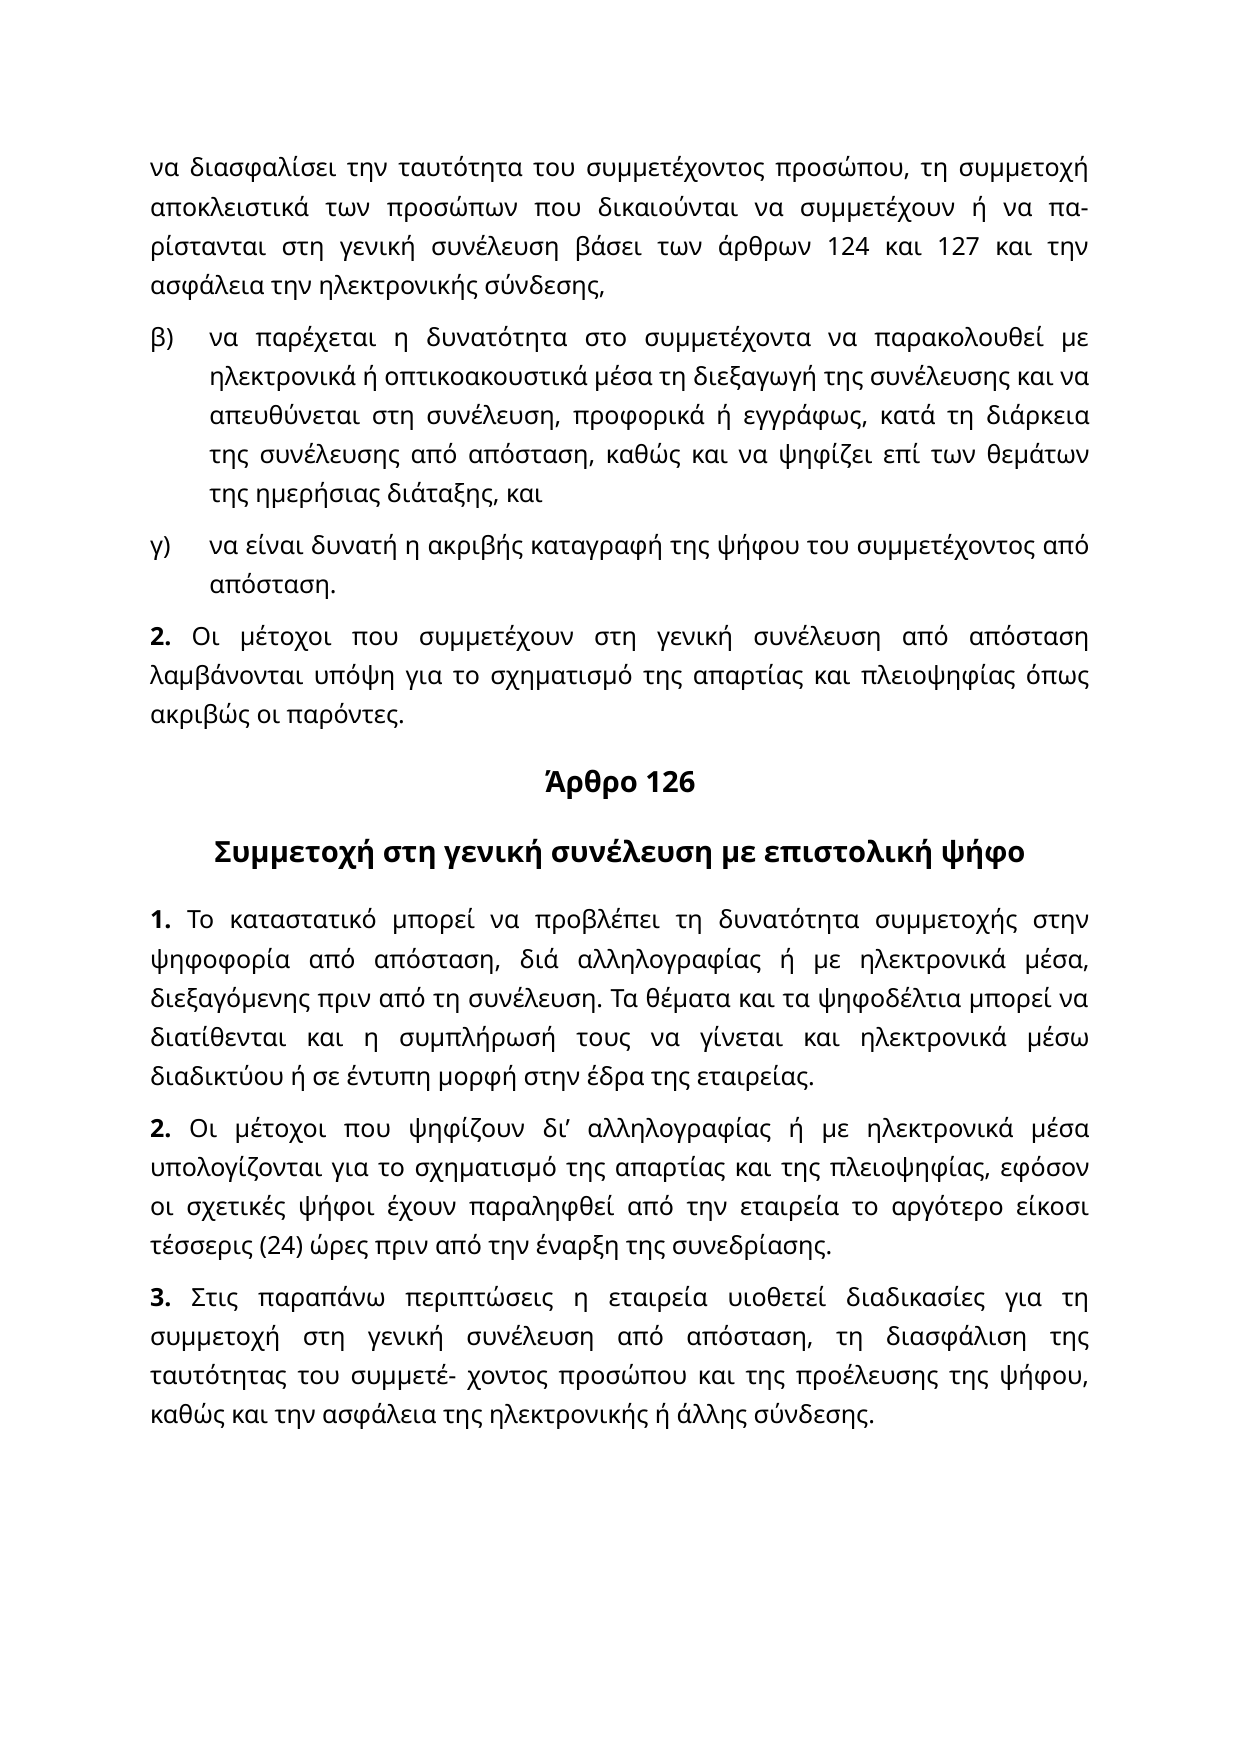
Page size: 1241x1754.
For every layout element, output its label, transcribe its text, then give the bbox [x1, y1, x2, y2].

subtitle Άρθρο 126 [150, 761, 1090, 801]
text 2. Οι μέτοχοι που ψηφίζουν δι’ αλληλογραφίας ή με ηλεκτρονικά μέσα υπολογίζονται για το σχηματισμό της απαρτίας και της πλειοψηφίας, εφόσον οι σχετικές ψήφοι έχουν παραληφθεί από την εταιρεία το αργότερο είκοσι τέσσερις (24) ώρες πριν από την έναρξη της συνεδρίασης. [150, 1110, 1090, 1262]
list β) να παρέχεται η δυνατότητα στο συμμετέχοντα να παρακολουθεί με ηλεκτρονικά ή οπτικοακουστικά μέσα τη διεξαγωγή της συνέλευσης και να απευθύνεται στη συνέλευση, προφορικά ή εγγράφως, κατά τη διάρκεια της συνέλευσης από απόσταση, καθώς και να ψηφίζει επί των θεμάτων της ημερήσιας διάταξης, και [150, 319, 1090, 510]
text 3. Στις παραπάνω περιπτώσεις η εταιρεία υιοθετεί διαδικασίες για τη συμμετοχή στη γενική συνέλευση από απόσταση, τη διασφάλιση της ταυτότητας του συμμετέ- χοντος προσώπου και της προέλευσης της ψήφου, καθώς και την ασφάλεια της ηλεκτρονικής ή άλλης σύνδεσης. [150, 1279, 1090, 1431]
text να διασφαλίσει την ταυτότητα του συμμετέχοντος προσώπου, τη συμμετοχή αποκλειστικά των προσώπων που δικαιούνται να συμμετέχουν ή να πα- ρίστανται στη γενική συνέλευση βάσει των άρθρων 124 και 127 και την ασφάλεια την ηλεκτρονικής σύνδεσης, [150, 150, 1090, 302]
list γ) να είναι δυνατή η ακριβής καταγραφή της ψήφου του συμμετέχοντος από απόσταση. [150, 527, 1090, 601]
text 1. Το καταστατικό μπορεί να προβλέπει τη δυνατότητα συμμετοχής στην ψηφοφορία από απόσταση, διά αλληλογραφίας ή με ηλεκτρονικά μέσα, διεξαγόμενης πριν από τη συνέλευση. Τα θέματα και τα ψηφοδέλτια μπορεί να διατίθενται και η συμπλήρωσή τους να γίνεται και ηλεκτρονικά μέσω διαδικτύου ή σε έντυπη μορφή στην έδρα της εταιρείας. [150, 902, 1090, 1093]
text 2. Οι μέτοχοι που συμμετέχουν στη γενική συνέλευση από απόσταση λαμβάνονται υπόψη για το σχηματισμό της απαρτίας και πλειοψηφίας όπως ακριβώς οι παρόντες. [150, 618, 1090, 731]
subtitle Συμμετοχή στη γενική συνέλευση με επιστολική ψήφο [150, 831, 1090, 871]
